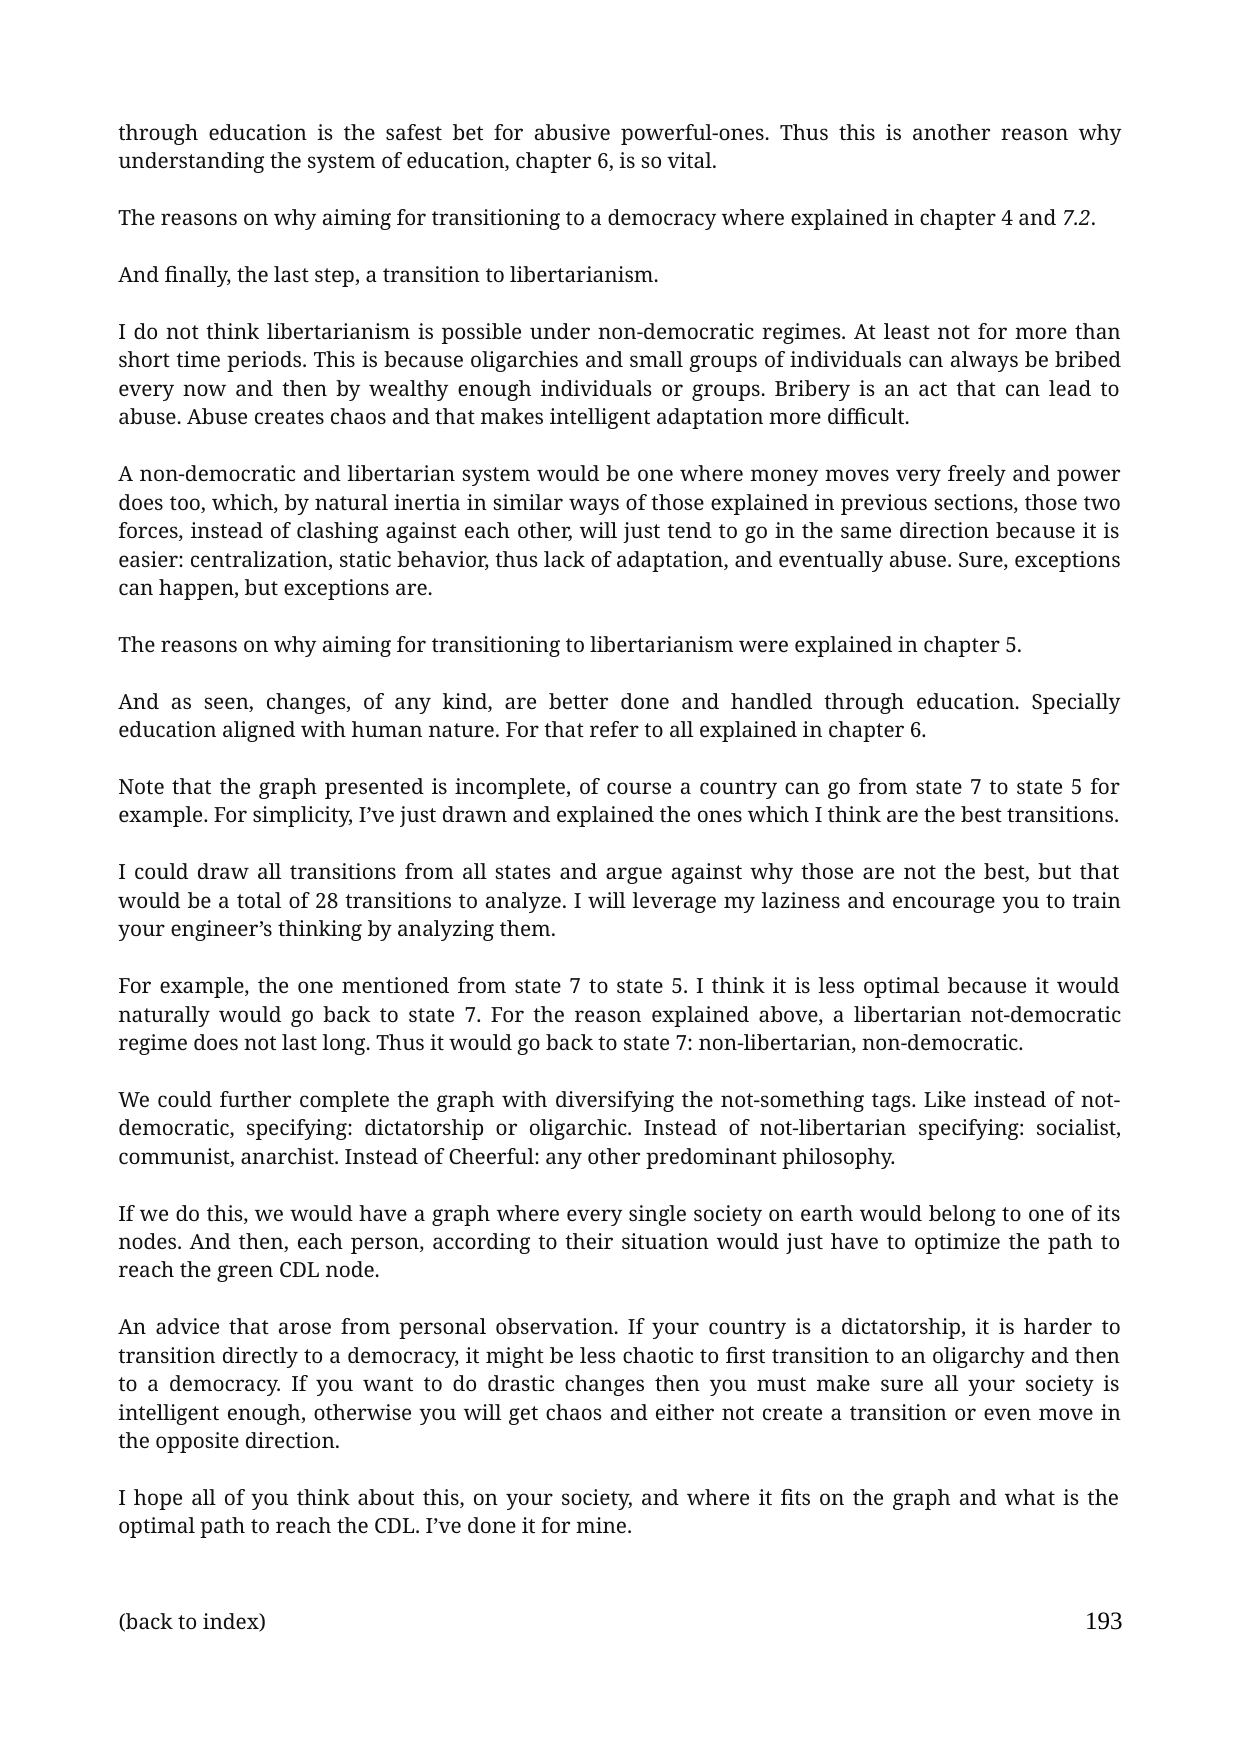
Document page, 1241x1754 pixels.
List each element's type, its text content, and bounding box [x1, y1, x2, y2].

text If we do this, we would have a graph where every single society on earth would belong to one of its nodes. And then, each person, according to their situation would just have to optimize the path to reach the green CDL node. [118, 1199, 1122, 1284]
text through education is the safest bet for abusive powerful-ones. Thus this is another reason why understanding the system of education, chapter 6, is so vital. [118, 118, 1122, 175]
text We could further complete the graph with diversifying the not-something tags. Like instead of not-democratic, specifying: dictatorship or oligarchic. Instead of not-libertarian specifying: socialist, communist, anarchist. Instead of Cheerful: any other predominant philosophy. [118, 1085, 1122, 1170]
text An advice that arose from personal observation. If your country is a dictatorship, it is harder to transition directly to a democracy, it might be less chaotic to first transition to an oligarchy and then to a democracy. If you want to do drastic changes then you must make sure all your society is intelligent enough, otherwise you will get chaos and either not create a transition or even move in the opposite direction. [118, 1312, 1122, 1455]
text And as seen, changes, of any kind, are better done and handled through education. Specially education aligned with human nature. For that refer to all explained in chapter 6. [118, 687, 1122, 744]
text And finally, the last step, a transition to libertarianism. [118, 260, 1122, 289]
text The reasons on why aiming for transitioning to libertarianism were explained in chapter 5. [118, 630, 1122, 658]
text The reasons on why aiming for transitioning to a democracy where explained in chapter 4 and 7.2. [118, 203, 1122, 232]
text Note that the graph presented is incomplete, of course a country can go from state 7 to state 5 for example. For simplicity, I’ve just drawn and explained the ones which I think are the best transitions. [118, 772, 1122, 829]
text I hope all of you think about this, on your society, and where it fits on the graph and what is the optimal path to reach the CDL. I’ve done it for mine. [118, 1483, 1122, 1540]
text A non-democratic and libertarian system would be one where money moves very freely and power does too, which, by natural inertia in similar ways of those explained in previous sections, those two forces, instead of clashing against each other, will just tend to go in the same direction because it is easier: centralization, static behavior, thus lack of adaptation, and eventually abuse. Sure, exceptions can happen, but exceptions are. [118, 459, 1122, 602]
text I do not think libertarianism is possible under non-democratic regimes. At least not for more than short time periods. This is because oligarchies and small groups of individuals can always be bribed every now and then by wealthy enough individuals or groups. Bribery is an act that can lead to abuse. Abuse creates chaos and that makes intelligent adaptation more difficult. [118, 317, 1122, 431]
text I could draw all transitions from all states and argue against why those are not the best, but that would be a total of 28 transitions to analyze. I will leverage my laziness and encourage you to train your engineer’s thinking by analyzing them. [118, 857, 1122, 943]
text For example, the one mentioned from state 7 to state 5. I think it is less optimal because it would naturally would go back to state 7. For the reason explained above, a libertarian not-democratic regime does not last long. Thus it would go back to state 7: non-libertarian, non-democratic. [118, 971, 1122, 1057]
